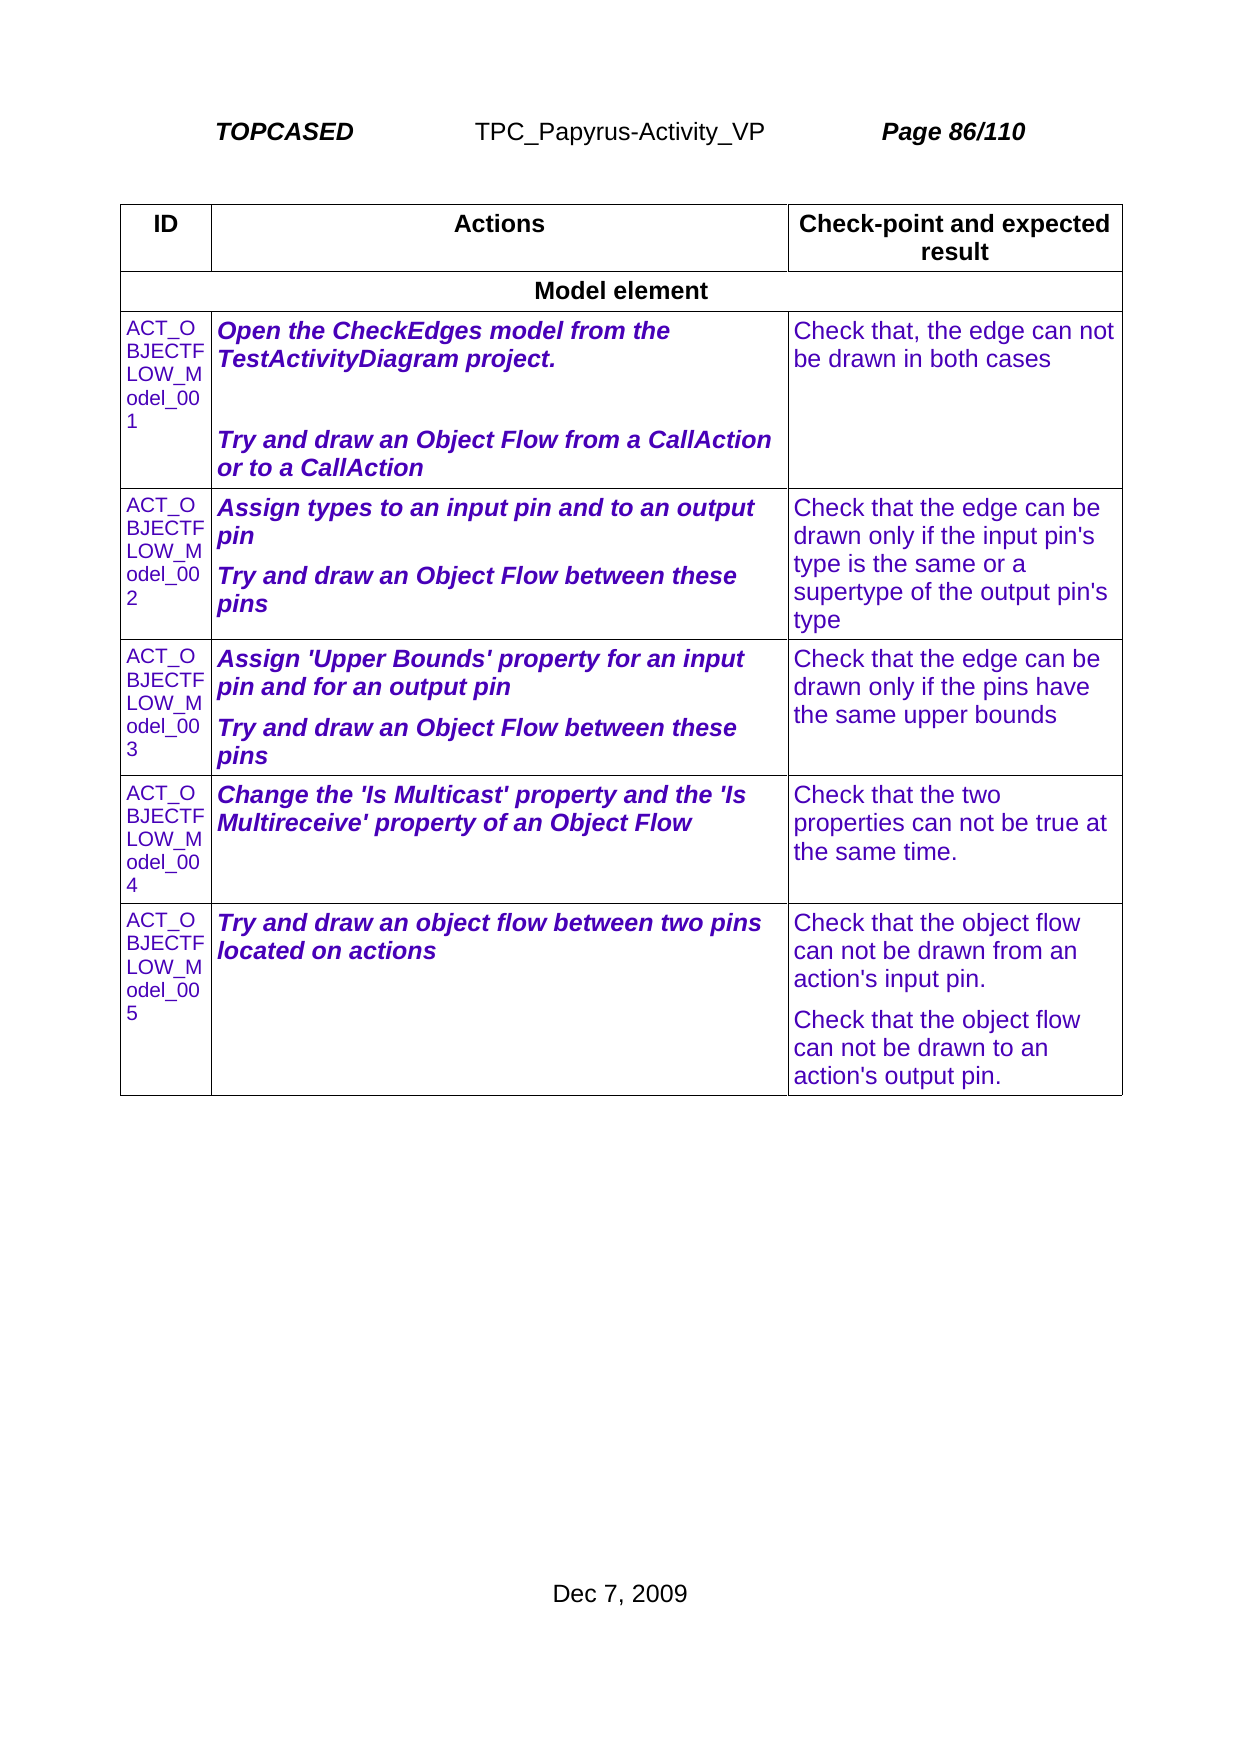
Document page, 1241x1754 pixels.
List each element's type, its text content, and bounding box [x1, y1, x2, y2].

table_cell Assign types to an input pin and to an output pin Try and draw an Object Flow between these pins [212, 489, 787, 639]
table_cell ACT_OBJECTFLOW_Model_004 [121, 776, 211, 903]
table_cell Check that the two properties can not be true at the same time. [789, 776, 1122, 903]
table_cell Change the 'Is Multicast' property and the 'Is Multireceive' property of an Object Flow [212, 776, 787, 903]
table_cell Check that the edge can be drawn only if the pins have the same upper bounds [789, 640, 1122, 775]
table_cell Open the CheckEdges model from the TestActivityDiagram project. Try and draw an Object Flow from a CallAction or to a CallAction [212, 312, 787, 488]
table_cell ACT_OBJECTFLOW_Model_003 [121, 640, 211, 775]
table_header Check-point and expected result [789, 205, 1122, 271]
table_header Actions [212, 205, 787, 271]
table_header ID [121, 205, 211, 271]
table_cell ACT_OBJECTFLOW_Model_002 [121, 489, 211, 639]
table_cell Assign 'Upper Bounds' property for an input pin and for an output pin Try and draw an Object Flow between these pins [212, 640, 787, 775]
table_cell ACT_OBJECTFLOW_Model_001 [121, 312, 211, 488]
table_cell Model element [121, 272, 1122, 311]
table_cell ACT_OBJECTFLOW_Model_005 [121, 904, 211, 1095]
table_cell Check that, the edge can not be drawn in both cases [789, 312, 1122, 488]
table_cell Check that the edge can be drawn only if the input pin's type is the same or a supertype of the output pin's type [789, 489, 1122, 639]
table_cell Try and draw an object flow between two pins located on actions [212, 904, 787, 1095]
table_cell Check that the object flow can not be drawn from an action's input pin. Check that the object flow can not be drawn to an action's output pin. [789, 904, 1122, 1095]
